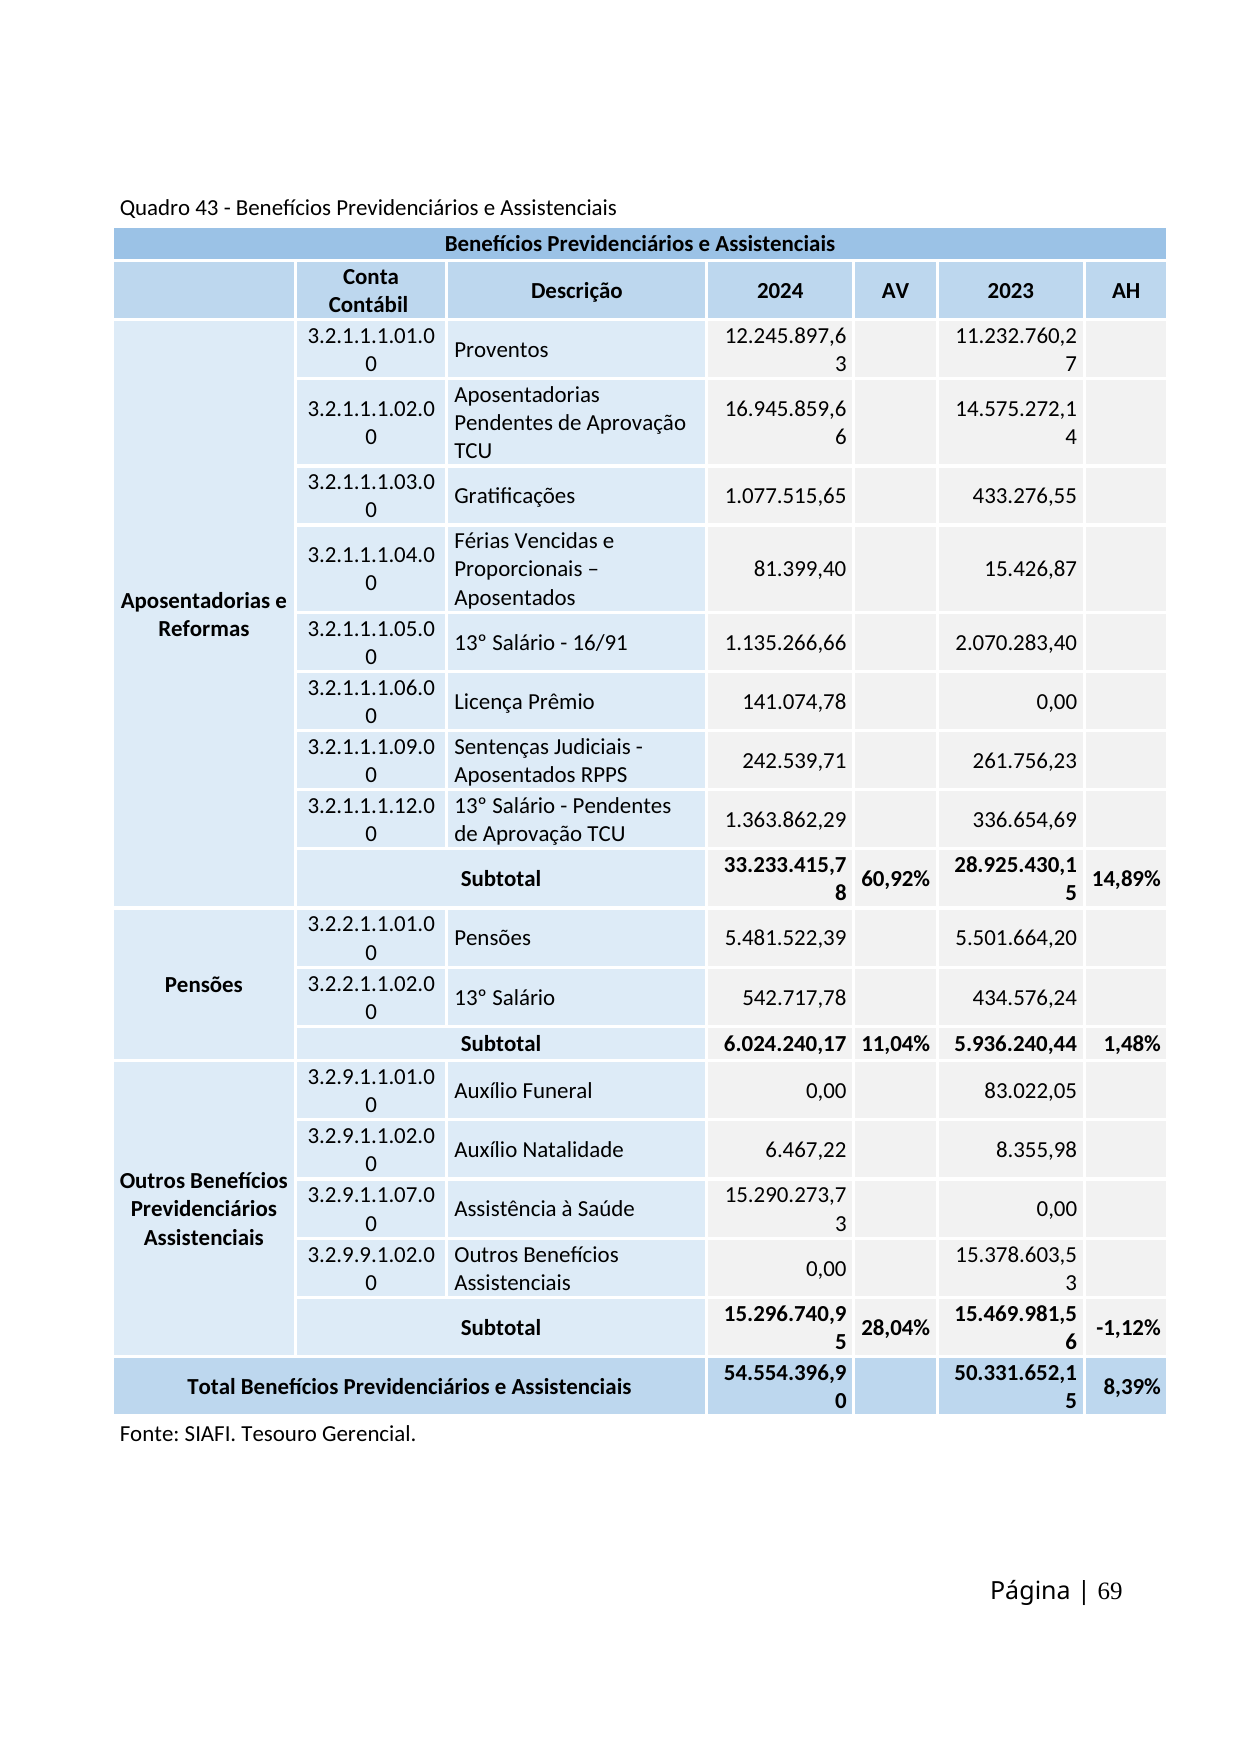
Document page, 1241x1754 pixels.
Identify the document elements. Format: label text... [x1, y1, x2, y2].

table_cell [1086, 1181, 1166, 1237]
table_cell [855, 614, 936, 670]
table_cell [854, 1417, 937, 1448]
table_cell 11,04% [855, 1028, 936, 1059]
table_cell Auxílio Natalidade [448, 1121, 705, 1177]
table_cell [1086, 468, 1166, 523]
table_cell 28.925.430,15 [939, 850, 1083, 906]
table_cell [1086, 969, 1166, 1025]
table_cell [707, 1417, 853, 1448]
table_cell 6.467,22 [708, 1121, 852, 1177]
table_cell 5.501.664,20 [939, 910, 1083, 966]
table_cell 1.363.862,29 [708, 791, 852, 847]
table_cell 33.233.415,78 [708, 850, 852, 906]
table_cell [1086, 1062, 1166, 1118]
table_cell [855, 1121, 936, 1177]
table_cell AH [1086, 262, 1166, 318]
table_cell 3.2.9.9.1.02.00 [297, 1240, 445, 1296]
table_cell Aposentadorias e Reformas [114, 321, 294, 906]
table_cell Subtotal [297, 1299, 705, 1355]
table_cell [855, 910, 936, 966]
table_cell Total Benefícios Previdenciários e Assistenciais [114, 1358, 705, 1414]
table_cell AV [855, 262, 936, 318]
table_cell 15.469.981,56 [939, 1299, 1083, 1355]
table_cell 3.2.1.1.1.06.00 [297, 673, 445, 729]
table_cell [855, 321, 936, 377]
table_cell 141.074,78 [708, 673, 852, 729]
table_cell [855, 673, 936, 729]
table_cell 542.717,78 [708, 969, 852, 1025]
table_cell [1086, 614, 1166, 670]
table_cell 8,39% [1086, 1358, 1166, 1414]
table_cell [1086, 1240, 1166, 1296]
table_cell 15.290.273,73 [708, 1181, 852, 1237]
table_cell [1086, 380, 1166, 464]
table_cell 11.232.760,27 [939, 321, 1083, 377]
table_cell 3.2.1.1.1.04.00 [297, 527, 445, 611]
table_header Quadro 43 - Benefícios Previdenciários e Assistenciais [112, 190, 707, 224]
table_cell 3.2.1.1.1.03.00 [297, 468, 445, 523]
table_cell [855, 1240, 936, 1296]
table_cell 81.399,40 [708, 527, 852, 611]
table_cell Descrição [448, 262, 705, 318]
table_cell 3.2.1.1.1.01.00 [297, 321, 445, 377]
table_cell 3.2.1.1.1.02.00 [297, 380, 445, 464]
table_cell 3.2.9.1.1.02.00 [297, 1121, 445, 1177]
table_cell [855, 1062, 936, 1118]
table_cell 2024 [708, 262, 852, 318]
table_cell Sentenças Judiciais - Aposentados RPPS [448, 732, 705, 788]
table_cell [1086, 910, 1166, 966]
table_cell Aposentadorias Pendentes de Aprovação TCU [448, 380, 705, 464]
table_cell Licença Prêmio [448, 673, 705, 729]
table_cell Auxílio Funeral [448, 1062, 705, 1118]
table_cell [1086, 791, 1166, 847]
table_cell Fonte: SIAFI. Tesouro Gerencial. [112, 1417, 447, 1448]
table_cell Outros Benefícios Assistenciais [448, 1240, 705, 1296]
table_cell 14.575.272,14 [939, 380, 1083, 464]
table_cell [855, 732, 936, 788]
table_cell 1.135.266,66 [708, 614, 852, 670]
table_cell 28,04% [855, 1299, 936, 1355]
table_cell 15.426,87 [939, 527, 1083, 611]
table_cell 1.077.515,65 [708, 468, 852, 523]
table_cell 12.245.897,63 [708, 321, 852, 377]
table_cell 83.022,05 [939, 1062, 1083, 1118]
table_cell Pensões [448, 910, 705, 966]
table_cell 3.2.1.1.1.05.00 [297, 614, 445, 670]
table_cell Assistência à Saúde [448, 1181, 705, 1237]
table_cell [855, 527, 936, 611]
table_cell Subtotal [297, 850, 705, 906]
table_cell 336.654,69 [939, 791, 1083, 847]
table_cell Conta Contábil [297, 262, 445, 318]
table_cell [1086, 1121, 1166, 1177]
table_cell 60,92% [855, 850, 936, 906]
table_cell [855, 380, 936, 464]
table_cell 50.331.652,15 [939, 1358, 1083, 1414]
table_cell 261.756,23 [939, 732, 1083, 788]
table_cell 2023 [939, 262, 1083, 318]
table_cell Subtotal [297, 1028, 705, 1059]
table_cell 2.070.283,40 [939, 614, 1083, 670]
table_header [1084, 190, 1168, 224]
table_cell 0,00 [939, 673, 1083, 729]
table_cell 16.945.859,66 [708, 380, 852, 464]
table_cell 5.481.522,39 [708, 910, 852, 966]
table_cell Proventos [448, 321, 705, 377]
table_cell 434.576,24 [939, 969, 1083, 1025]
table_cell 5.936.240,44 [939, 1028, 1083, 1059]
table_cell 15.296.740,95 [708, 1299, 852, 1355]
table_cell 1,48% [1086, 1028, 1166, 1059]
table_cell 433.276,55 [939, 468, 1083, 523]
table_cell [1086, 673, 1166, 729]
table_cell [114, 262, 294, 318]
table_cell [855, 468, 936, 523]
table_cell 3.2.2.1.1.02.00 [297, 969, 445, 1025]
table_cell Outros Benefícios Previdenciários Assistenciais [114, 1062, 294, 1355]
table_cell 6.024.240,17 [708, 1028, 852, 1059]
table_cell [855, 1181, 936, 1237]
table_cell 15.378.603,53 [939, 1240, 1083, 1296]
table_cell 3.2.2.1.1.01.00 [297, 910, 445, 966]
table_cell 0,00 [708, 1240, 852, 1296]
table_cell 0,00 [708, 1062, 852, 1118]
table_header [707, 190, 853, 224]
table_cell 13º Salário [448, 969, 705, 1025]
table_cell 3.2.1.1.1.09.00 [297, 732, 445, 788]
table_cell 3.2.9.1.1.01.00 [297, 1062, 445, 1118]
table_cell 54.554.396,90 [708, 1358, 852, 1414]
table_cell 242.539,71 [708, 732, 852, 788]
table_cell Férias Vencidas e Proporcionais – Aposentados [448, 527, 705, 611]
table_cell Pensões [114, 910, 294, 1059]
table_cell 3.2.9.1.1.07.00 [297, 1181, 445, 1237]
table_cell [855, 791, 936, 847]
table_header [937, 190, 1084, 224]
table_cell 3.2.1.1.1.12.00 [297, 791, 445, 847]
table_cell [855, 1358, 936, 1414]
table_cell [937, 1417, 1084, 1448]
table_cell [1086, 321, 1166, 377]
table_cell [447, 1417, 707, 1448]
table_cell [1086, 732, 1166, 788]
table_cell [855, 969, 936, 1025]
table_cell 13º Salário - Pendentes de Aprovação TCU [448, 791, 705, 847]
table_cell 0,00 [939, 1181, 1083, 1237]
table_cell 14,89% [1086, 850, 1166, 906]
table_cell 8.355,98 [939, 1121, 1083, 1177]
table_header [854, 190, 937, 224]
table_cell 13º Salário - 16/91 [448, 614, 705, 670]
table_cell -1,12% [1086, 1299, 1166, 1355]
table_cell [1086, 527, 1166, 611]
table_cell Benefícios Previdenciários e Assistenciais [114, 228, 1166, 259]
table_cell Gratificações [448, 468, 705, 523]
table_cell [1084, 1417, 1168, 1448]
